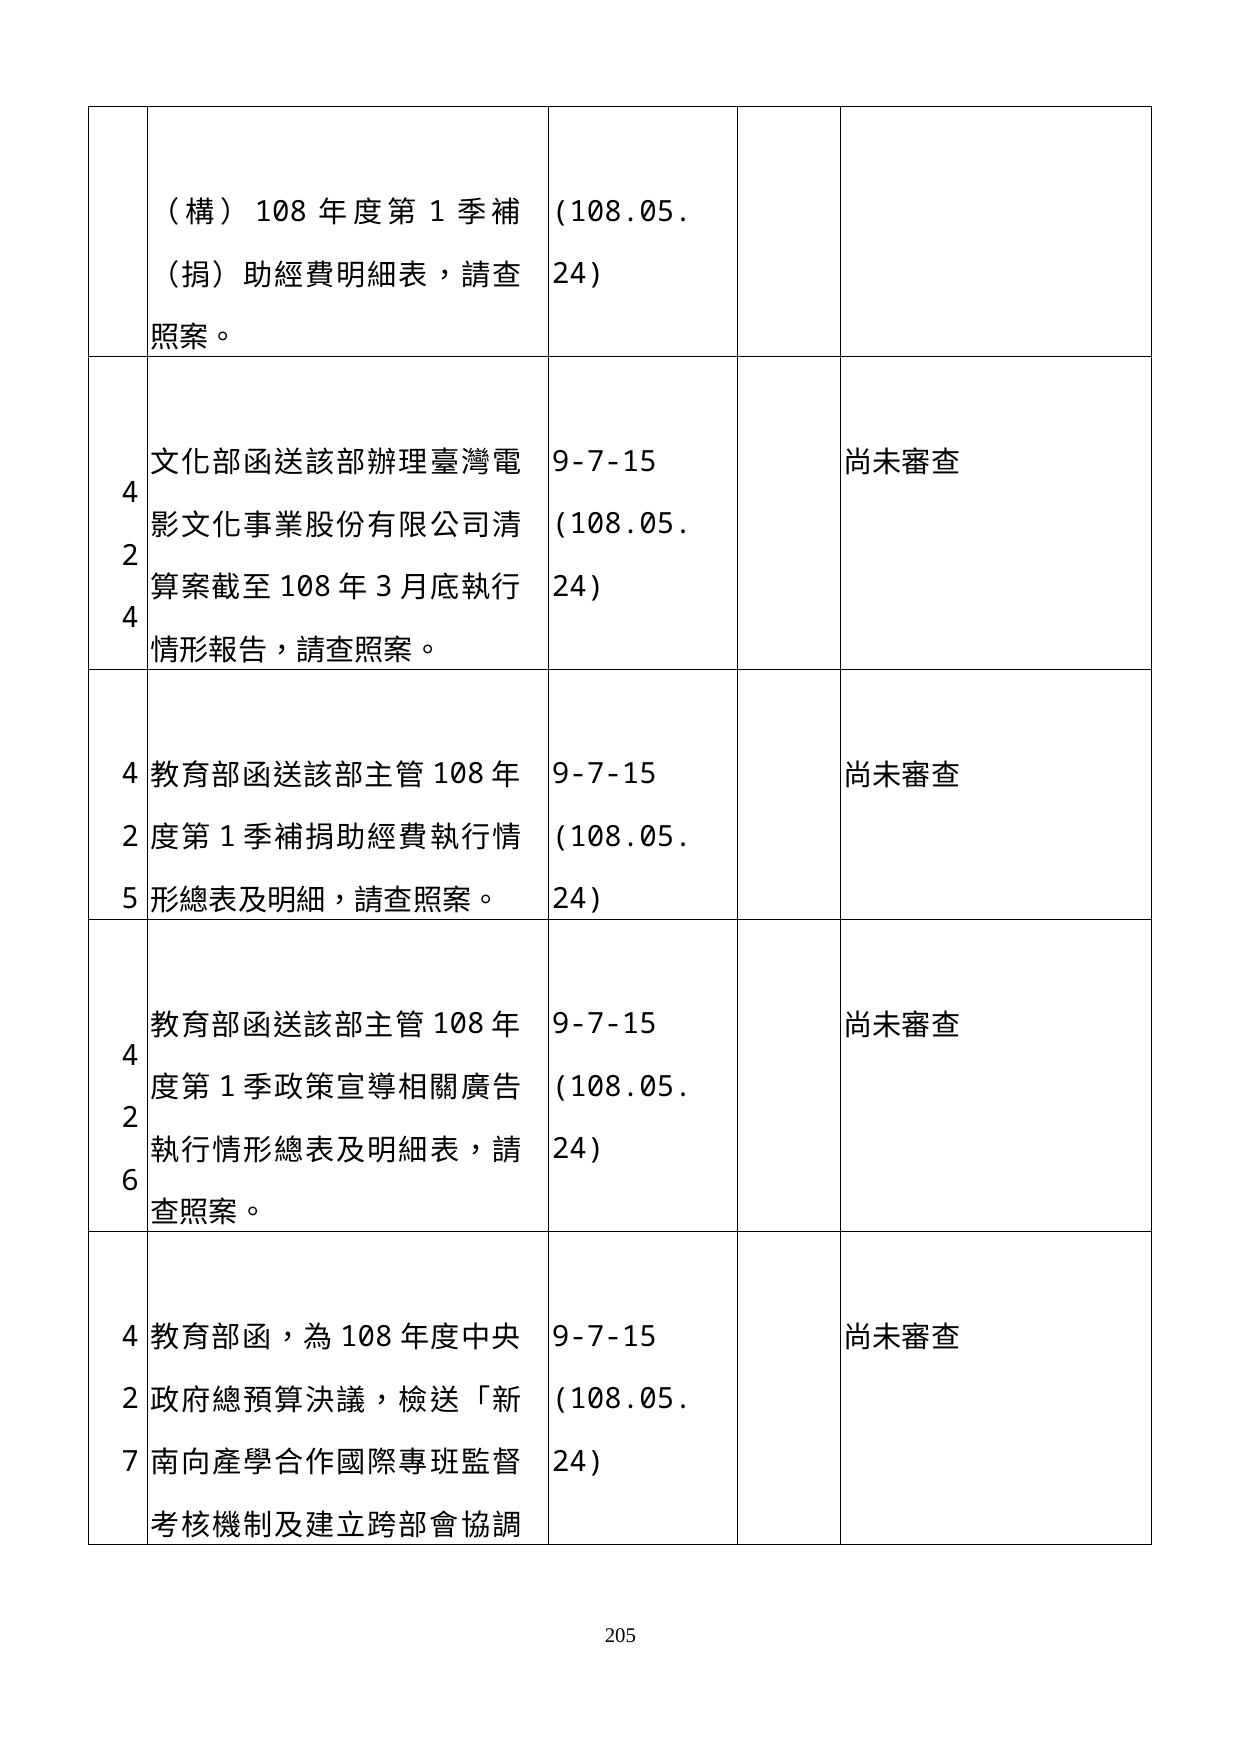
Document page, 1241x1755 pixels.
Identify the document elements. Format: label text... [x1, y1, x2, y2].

table_cell [738, 670, 840, 918]
table_cell 9-7-15 (108.05.24) [549, 670, 737, 918]
table_cell [738, 107, 840, 356]
table_cell 尚未審查 [841, 920, 1151, 1231]
table_cell [89, 670, 147, 918]
table_cell （構）108年度第1季補（捐）助經費明細表，請查照案。 [148, 107, 548, 356]
table_cell 文化部函送該部辦理臺灣電影文化事業股份有限公司清算案截至108年3月底執行情形報告，請查照案。 [148, 357, 548, 668]
table_cell 教育部函送該部主管108年度第1季政策宣導相關廣告執行情形總表及明細表，請查照案。 [148, 920, 548, 1231]
table_cell [738, 920, 840, 1231]
table_cell 尚未審查 [841, 1232, 1151, 1543]
table_cell 教育部函，為108年度中央政府總預算決議，檢送「新南向產學合作國際專班監督考核機制及建立跨部會協調 [148, 1232, 548, 1543]
table_cell [89, 357, 147, 668]
table_cell 9-7-15 (108.05.24) [549, 1232, 737, 1543]
table_cell (108.05.24) [549, 107, 737, 356]
table_cell [89, 107, 147, 356]
table_cell 9-7-15 (108.05.24) [549, 357, 737, 668]
table_cell [89, 920, 147, 1231]
table_cell [841, 107, 1151, 356]
table_cell [738, 357, 840, 668]
table_cell [89, 1232, 147, 1543]
table_cell 教育部函送該部主管108年度第1季補捐助經費執行情形總表及明細，請查照案。 [148, 670, 548, 918]
table_cell 9-7-15 (108.05.24) [549, 920, 737, 1231]
table_cell 尚未審查 [841, 670, 1151, 918]
table_cell 尚未審查 [841, 357, 1151, 668]
table_cell [738, 1232, 840, 1543]
